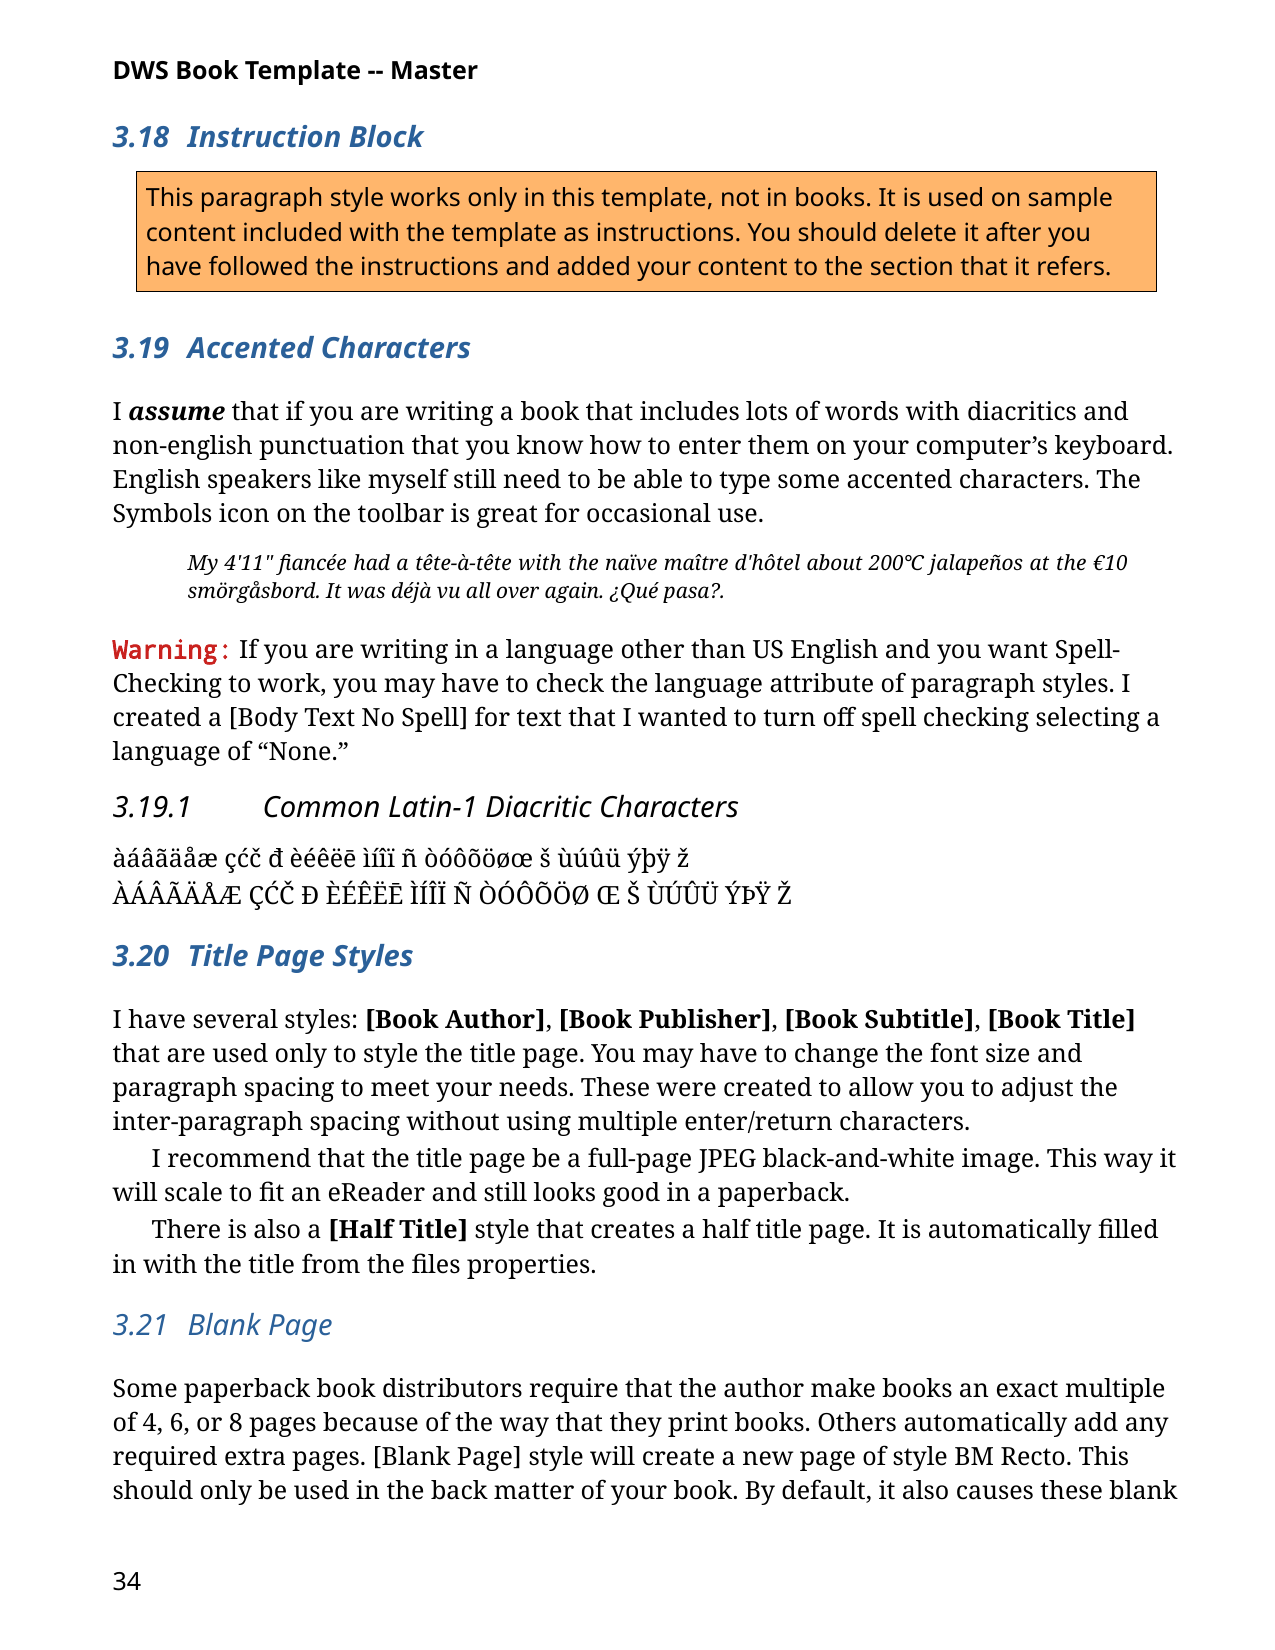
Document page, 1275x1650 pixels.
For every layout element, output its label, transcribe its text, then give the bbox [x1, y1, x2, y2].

text I have several styles: [Book Author], [Book Publisher], [Book Subtitle], [Book Title] that are used only to style the title page. You may have to change the font size and paragraph spacing to meet your needs. These were created to allow you to adjust the inter-paragraph spacing without using multiple enter/return characters. [112, 1002, 1181, 1138]
text My 4ʹ11ʺ fiancée had a tête-à-tête with the naïve maître d'hôtel about 200℃ jalapeños at the €10 smörgåsbord. It was déjà vu all over again. ¿Qué pasa?. [187, 548, 1132, 604]
text There is also a [Half Title] style that creates a half title page. It is automatically filled in with the title from the files properties. [112, 1212, 1181, 1280]
text This paragraph style works only in this template, not in books. It is used on sample content included with the template as instructions. You should delete it after you have followed the instructions and added your content to the section that it refers. [137, 172, 1156, 291]
subtitle Instruction Block [112, 117, 1181, 156]
subtitle Title Page Styles [112, 935, 1181, 975]
text I recommend that the title page be a full-page JPEG black-and-white image. This way it will scale to fit an eReader and still looks good in a paperback. [112, 1141, 1181, 1209]
text I assume that if you are writing a book that includes lots of words with diacritics and non-english punctuation that you know how to enter them on your computer’s keyboard. English speakers like myself still need to be able to type some accented characters. The Symbols icon on the toolbar is great for occasional use. [112, 393, 1181, 530]
subtitle Blank Page [112, 1304, 1181, 1344]
text Warning: If you are writing in a language other than US English and you want Spell-Checking to work, you may have to check the language attribute of paragraph styles. I created a [Body Text No Spell] for text that I wanted to turn off spell checking selecting a language of “None.” [112, 632, 1181, 768]
text Some paperback book distributors require that the author make books an exact multiple of 4, 6, or 8 pages because of the way that they print books. Others automatically add any required extra pages. [Blank Page] style will create a new page of style BM Recto. This should only be used in the back matter of your book. By default, it also causes these blank [112, 1370, 1181, 1507]
subtitle Accented Characters [112, 327, 1181, 367]
text àáâãäåæ çćč đ èéêëē ìíîï ñ òóôõöøœ š ùúûü ýþÿ ž [112, 841, 1181, 874]
subtitle Common Latin-1 Diacritic Characters [112, 786, 1181, 826]
text ÀÁÂÃÄÅÆ ÇĆČ Đ ÈÉÊËĒ ÌÍÎÏ Ñ ÒÓÔÕÖØ Œ Š ÙÚÛÜ ÝÞŸ Ž [112, 878, 1181, 912]
